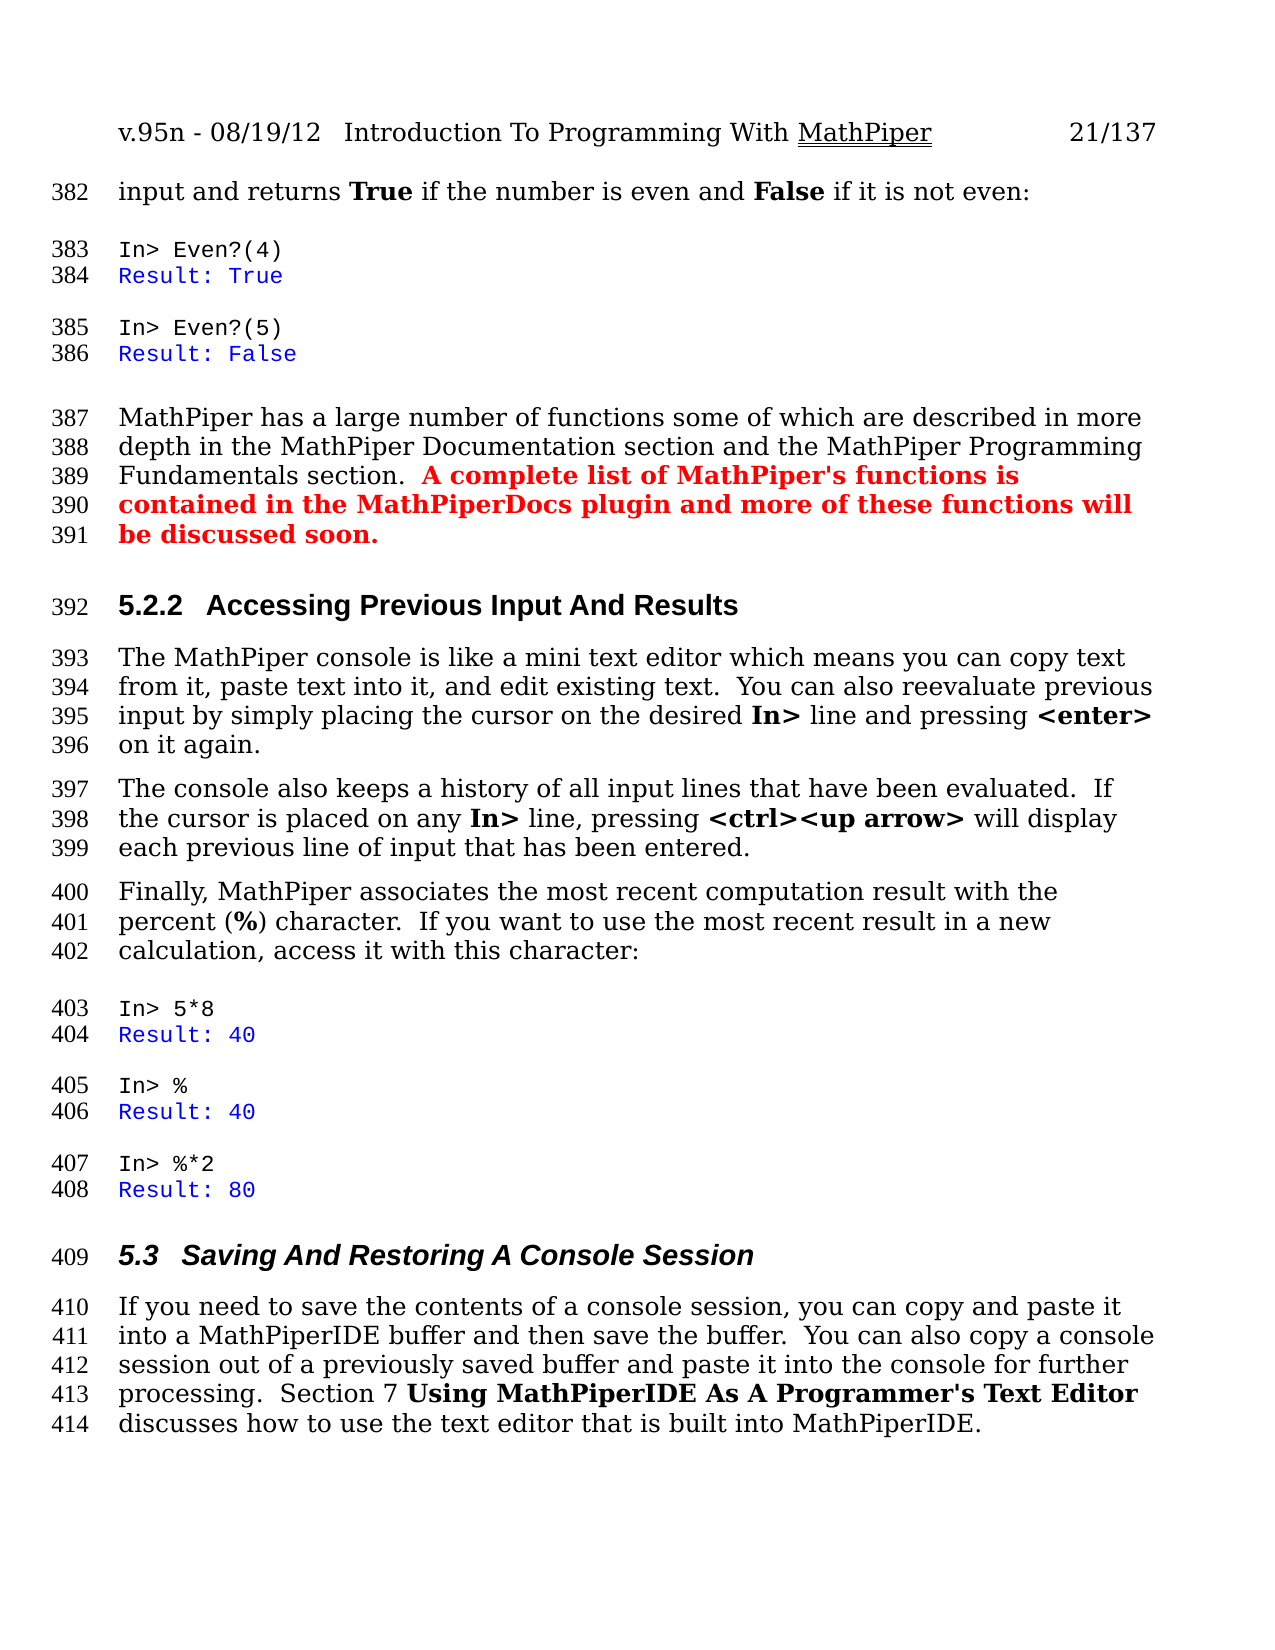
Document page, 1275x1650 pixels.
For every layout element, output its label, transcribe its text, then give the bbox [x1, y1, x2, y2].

subtitle Saving And Restoring A Console Session [118, 1237, 1157, 1271]
text MathPiper has a large number of functions some of which are described in more depth in the MathPiper Documentation section and the MathPiper Programming Fundamentals section. A complete list of MathPiper's functions is contained in the MathPiperDocs plugin and more of these functions will be discussed soon. [118, 403, 1157, 549]
text In> Even?(4) [118, 238, 1157, 264]
text input and returns True if the number is even and False if it is not even: [118, 177, 1157, 206]
text If you need to save the contents of a console session, you can copy and paste it into a MathPiperIDE buffer and then save the buffer. You can also copy a console session out of a previously saved buffer and paste it into the console for further processing. Section 7 Using MathPiperIDE As A Programmer's Text Editor discusses how to use the text editor that is built into MathPiperIDE. [118, 1292, 1157, 1438]
text Result: 40 [118, 1101, 1157, 1127]
text Finally, MathPiper associates the most recent computation result with the percent (%) character. If you want to use the most recent result in a new calculation, access it with this character: [118, 877, 1157, 965]
text In> 5*8 [118, 997, 1157, 1023]
text Result: False [118, 342, 1157, 368]
text The console also keeps a history of all input lines that have been evaluated. If the cursor is placed on any In> line, pressing <ctrl><up arrow> will display each previous line of input that has been entered. [118, 774, 1157, 862]
text Result: True [118, 264, 1157, 290]
subtitle Accessing Previous Input And Results [118, 588, 1157, 622]
text Result: 80 [118, 1178, 1157, 1204]
text In> %*2 [118, 1153, 1157, 1178]
text The MathPiper console is like a mini text editor which means you can copy text from it, paste text into it, and edit existing text. You can also reevaluate previous input by simply placing the cursor on the desired In> line and pressing <enter> on it again. [118, 643, 1157, 759]
text Result: 40 [118, 1023, 1157, 1049]
text In> Even?(5) [118, 316, 1157, 342]
text In> % [118, 1075, 1157, 1101]
